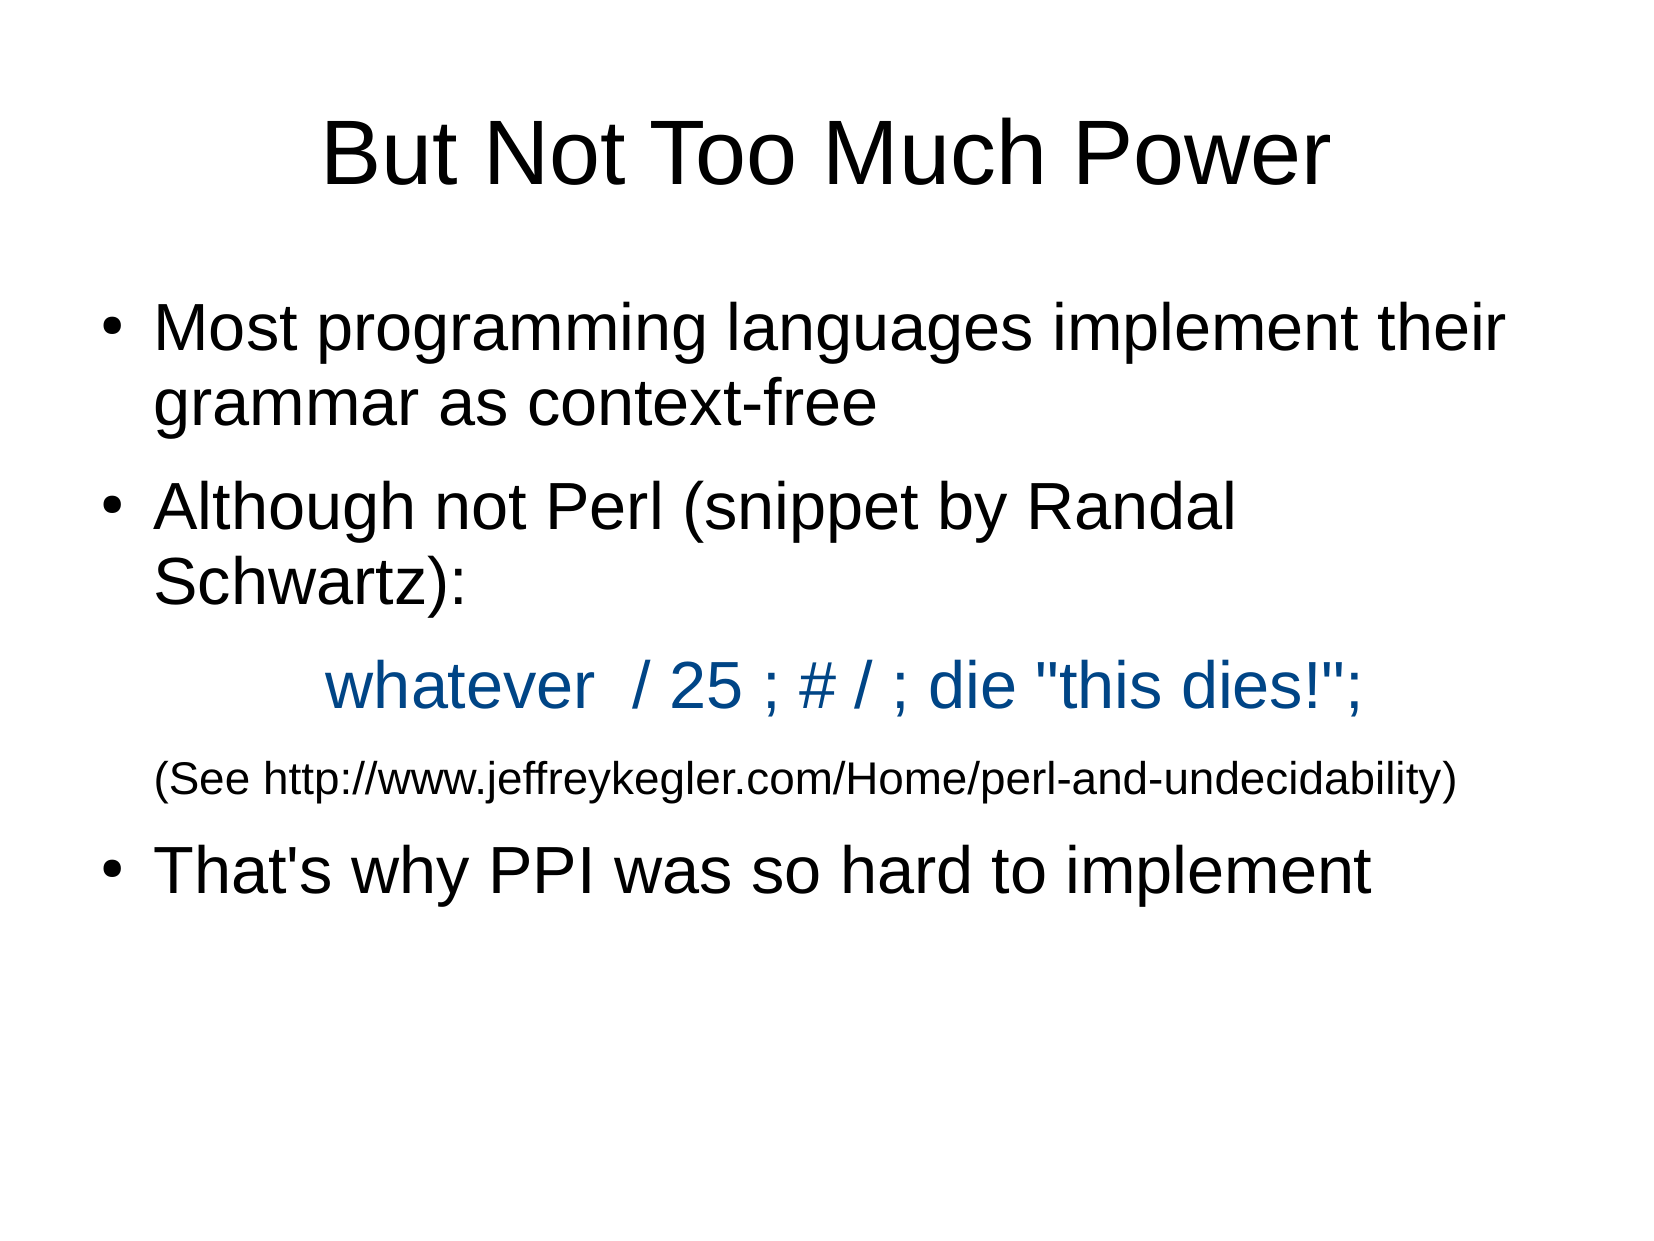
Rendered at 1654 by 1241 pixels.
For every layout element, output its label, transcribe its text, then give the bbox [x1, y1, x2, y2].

list Most programming languages implement their grammar as context-free Although not Perl (snippet by Randal Schwartz): whatever / 25 ; # / ; die "this dies!"; (See http://www.jeffreykegler.com/Home/perl-and-undecidability) That's why PPI was so hard to implement [82, 290, 1538, 1010]
title But Not Too Much Power [82, 49, 1571, 257]
